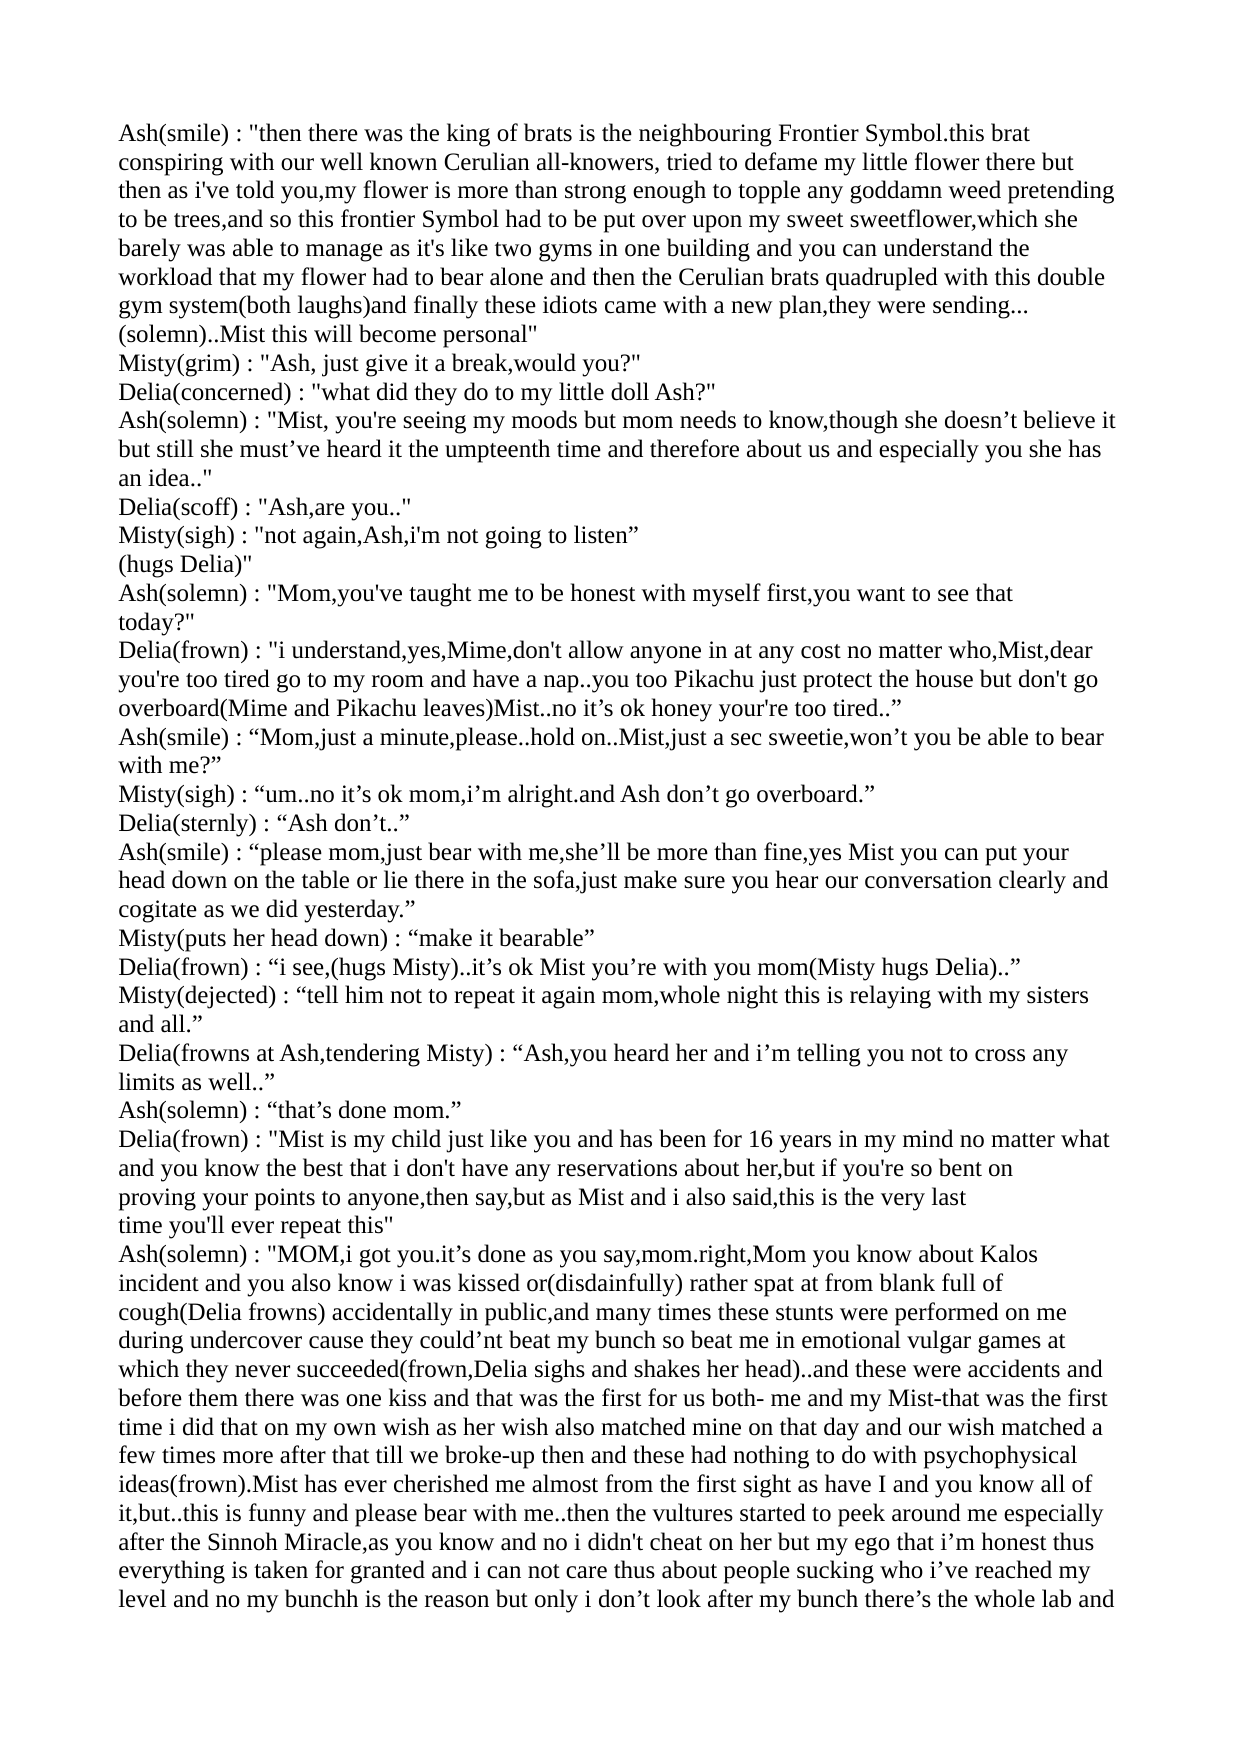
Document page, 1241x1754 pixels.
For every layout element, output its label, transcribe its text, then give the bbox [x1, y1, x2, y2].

text overboard(Mime and Pikachu leaves)Mist..no it’s ok honey your're too tired..” [118, 693, 1122, 722]
text Delia(sternly) : “Ash don’t..” [118, 808, 1122, 837]
text Ash(smile) : “please mom,just bear with me,she’ll be more than fine,yes Mist you can put your head down on the table or lie there in the sofa,just make sure you hear our conversation clearly and cogitate as we did yesterday.” [118, 837, 1122, 923]
text Misty(sigh) : “um..no it’s ok mom,i’m alright.and Ash don’t go overboard.” [118, 779, 1122, 808]
text Delia(concerned) : "what did they do to my little doll Ash?" [118, 377, 1122, 406]
text Delia(frown) : "Mist is my child just like you and has been for 16 years in my mind no matter what [118, 1124, 1122, 1153]
text Delia(scoff) : "Ash,are you.." [118, 492, 1122, 521]
text Misty(grim) : "Ash, just give it a break,would you?" [118, 348, 1122, 377]
text Ash(solemn) : “that’s done mom.” [118, 1096, 1122, 1124]
text Ash(solemn) : "MOM,i got you.it’s done as you say,mom.right,Mom you know about Kalos incident and you also know i was kissed or(disdainfully) rather spat at from blank full of cough(Delia frowns) accidentally in public,and many times these stunts were performed on me during undercover cause they could’nt beat my bunch so beat me in emotional vulgar games at which they never succeeded(frown,Delia sighs and shakes her head)..and these were accidents and before them there was one kiss and that was the first for us both- me and my Mist-that was the first time i did that on my own wish as her wish also matched mine on that day and our wish matched a few times more after that till we broke-up then and these had nothing to do with psychophysical ideas(frown).Mist has ever cherished me almost from the first sight as have I and you know all of it,but..this is funny and please bear with me..then the vultures started to peek around me especially after the Sinnoh Miracle,as you know and no i didn't cheat on her but my ego that i’m honest thus everything is taken for granted and i can not care thus about people sucking who i’ve reached my level and no my bunchh is the reason but only i don’t look after my bunch there’s the whole lab and [118, 1239, 1122, 1613]
text time you'll ever repeat this" [118, 1211, 1122, 1239]
text Delia(frown) : “i see,(hugs Misty)..it’s ok Mist you’re with you mom(Misty hugs Delia)..” [118, 952, 1122, 981]
text Delia(frowns at Ash,tendering Misty) : “Ash,you heard her and i’m telling you not to cross any limits as well..” [118, 1038, 1122, 1096]
text Misty(puts her head down) : “make it bearable” [118, 923, 1122, 952]
text Misty(sigh) : "not again,Ash,i'm not going to listen” [118, 521, 1122, 549]
text today?" [118, 607, 1122, 636]
text Ash(smile) : “Mom,just a minute,please..hold on..Mist,just a sec sweetie,won’t you be able to bear with me?” [118, 722, 1122, 779]
text and you know the best that i don't have any reservations about her,but if you're so bent on [118, 1153, 1122, 1182]
text Ash(solemn) : "Mom,you've taught me to be honest with myself first,you want to see that [118, 578, 1122, 607]
text (hugs Delia)" [118, 549, 1122, 578]
text you're too tired go to my room and have a nap..you too Pikachu just protect the house but don't go [118, 664, 1122, 693]
text proving your points to anyone,then say,but as Mist and i also said,this is the very last [118, 1182, 1122, 1211]
text Ash(solemn) : "Mist, you're seeing my moods but mom needs to know,though she doesn’t believe it but still she must’ve heard it the umpteenth time and therefore about us and especially you she has an idea.." [118, 406, 1122, 492]
text Misty(dejected) : “tell him not to repeat it again mom,whole night this is relaying with my sisters and all.” [118, 981, 1122, 1038]
text Ash(smile) : "then there was the king of brats is the neighbouring Frontier Symbol.this brat conspiring with our well known Cerulian all-knowers, tried to defame my little flower there but then as i've told you,my flower is more than strong enough to topple any goddamn weed pretending to be trees,and so this frontier Symbol had to be put over upon my sweet sweetflower,which she barely was able to manage as it's like two gyms in one building and you can understand the workload that my flower had to bear alone and then the Cerulian brats quadrupled with this double gym system(both laughs)and finally these idiots came with a new plan,they were sending...(solemn)..Mist this will become personal" [118, 118, 1122, 348]
text Delia(frown) : "i understand,yes,Mime,don't allow anyone in at any cost no matter who,Mist,dear [118, 636, 1122, 664]
